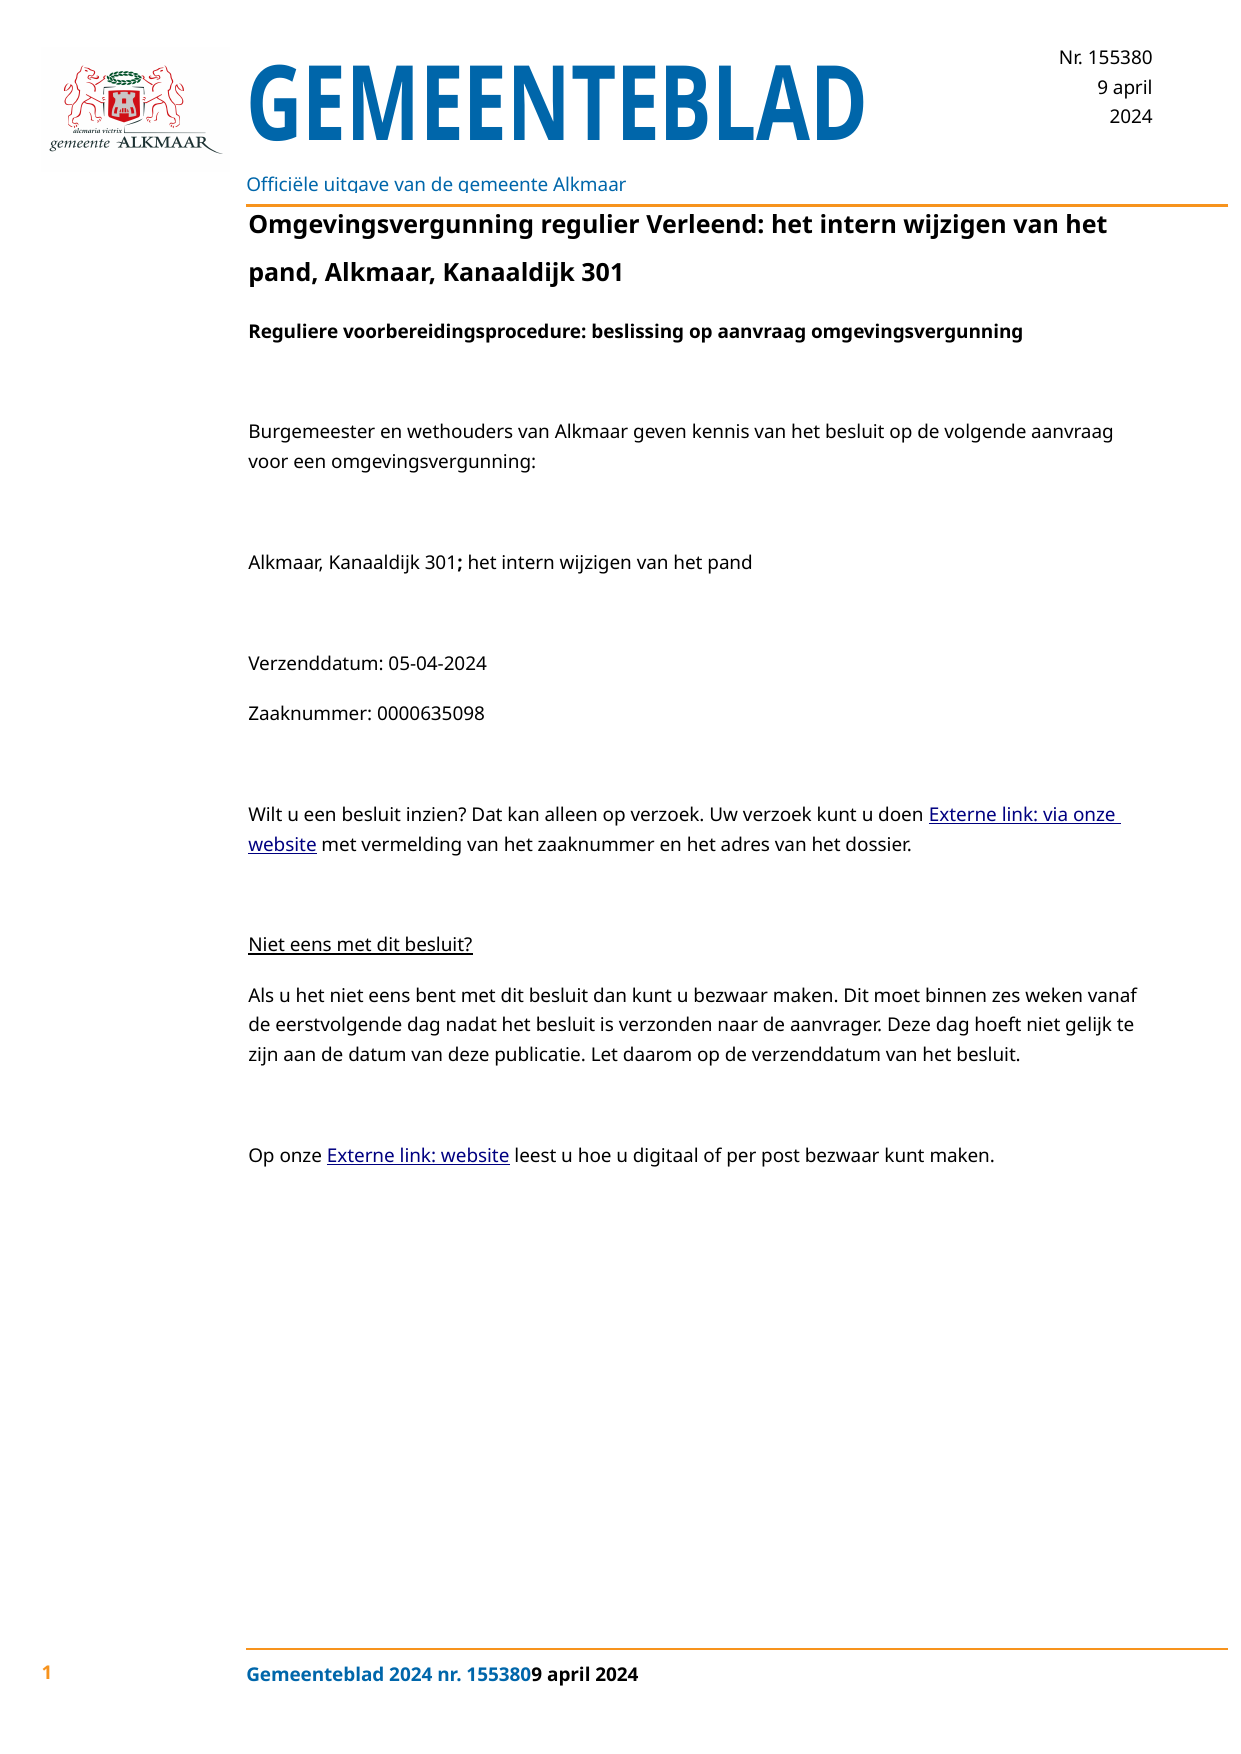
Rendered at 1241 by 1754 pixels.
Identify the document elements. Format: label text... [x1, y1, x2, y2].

text Als u het niet eens bent met dit besluit dan kunt u bezwaar maken. Dit moet binnen zes weken vanaf de eerstvolgende dag nadat het besluit is verzonden naar de aanvrager. Deze dag hoeft niet gelijk te zijn aan de datum van deze publicatie. Let daarom op de verzenddatum van het besluit. [248, 982, 1152, 1067]
text Niet eens met dit besluit? [248, 932, 1152, 957]
text Omgevingsvergunning regulier Verleend: het intern wijzigen van het pand, Alkmaar, Kanaaldijk 301 [248, 207, 1152, 288]
text Alkmaar, Kanaaldijk 301; het intern wijzigen van het pand [248, 549, 1152, 575]
picture [41, 47, 231, 172]
text Reguliere voorbereidingsprocedure: beslissing op aanvraag omgevingsvergunning [248, 318, 1152, 344]
text Verzenddatum: 05-04-2024 [248, 650, 1152, 676]
text Wilt u een besluit inzien? Dat kan alleen op verzoek. Uw verzoek kunt u doen Externe link: via onze website met vermelding van het zaaknummer en het adres van het dossier. [248, 801, 1152, 857]
text Burgemeester en wethouders van Alkmaar geven kennis van het besluit op de volgende aanvraag voor een omgevingsvergunning: [248, 419, 1152, 474]
text Op onze Externe link: website leest u hoe u digitaal of per post bezwaar kunt maken. [248, 1142, 1152, 1168]
text Zaaknummer: 0000635098 [248, 700, 1152, 726]
